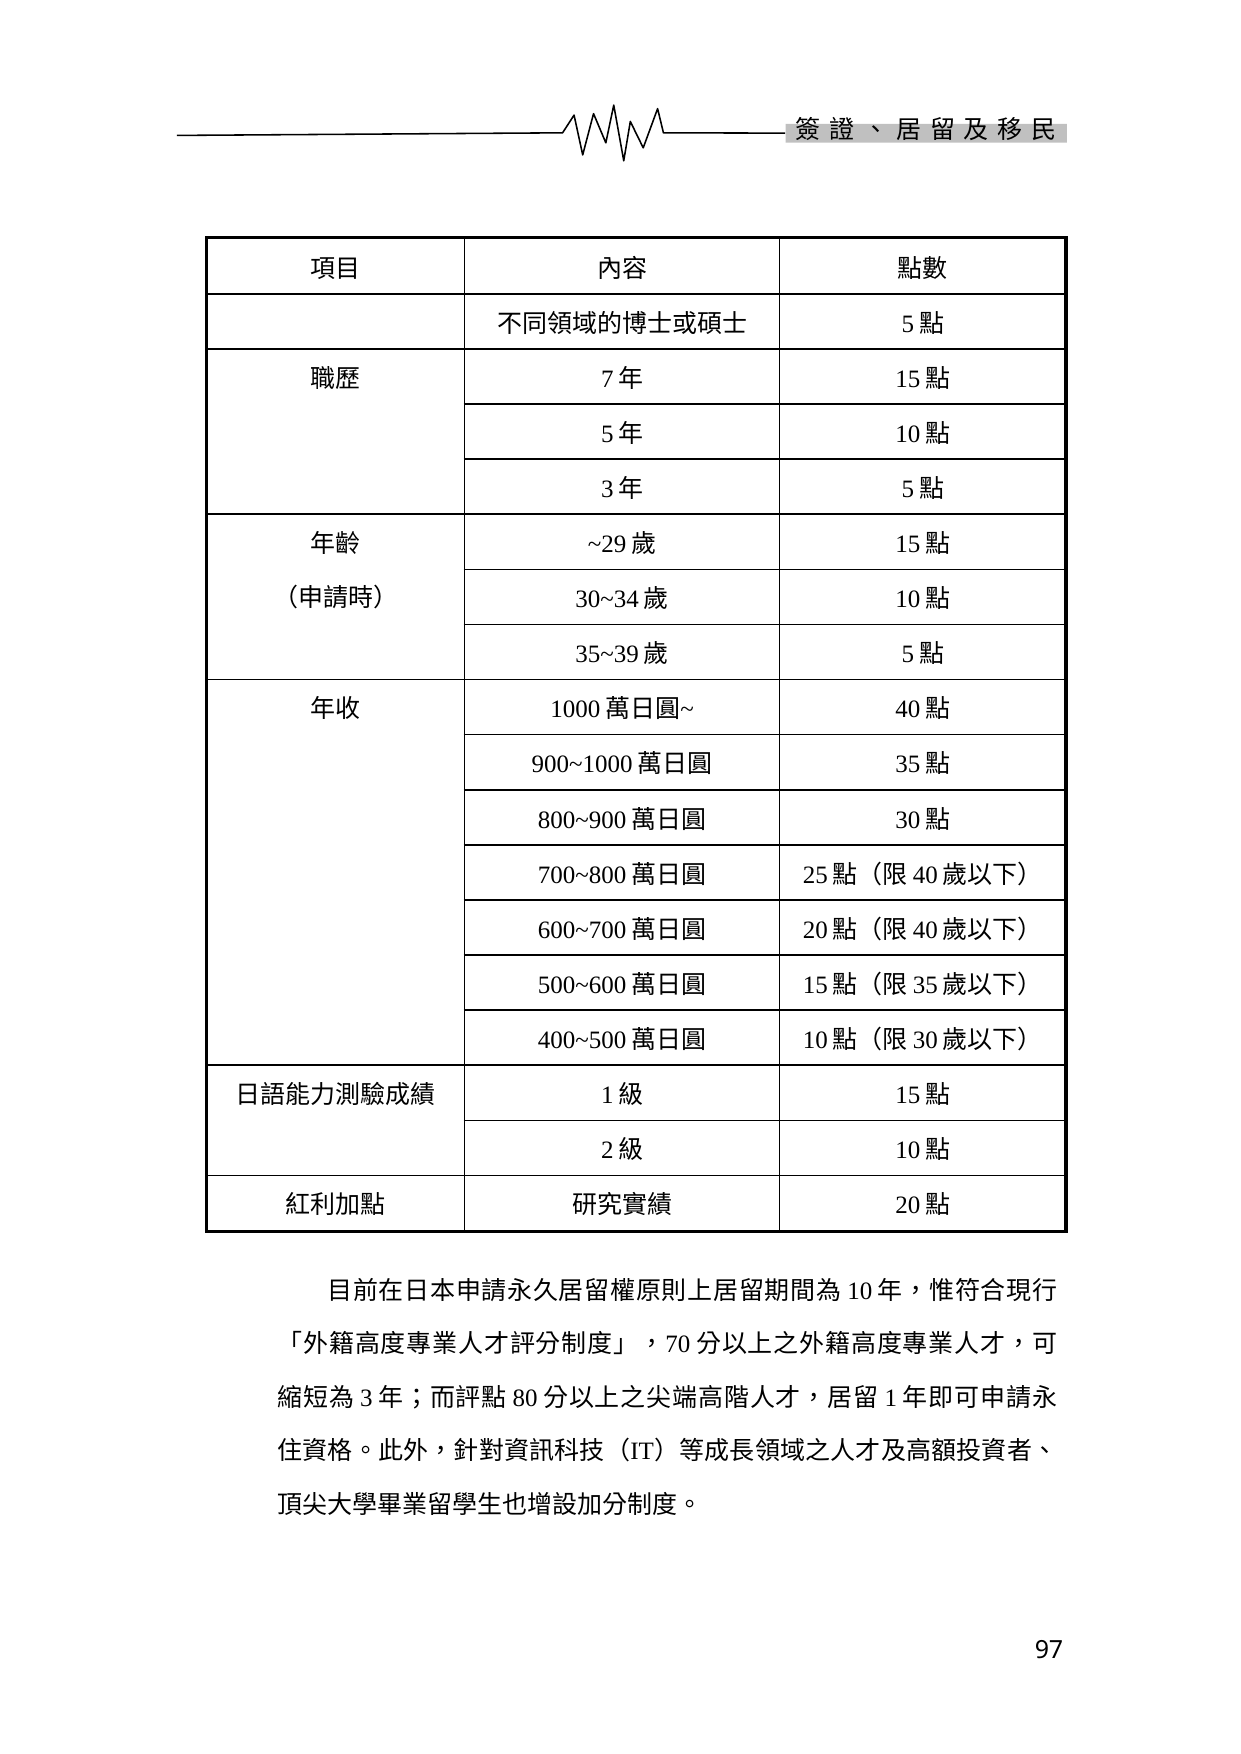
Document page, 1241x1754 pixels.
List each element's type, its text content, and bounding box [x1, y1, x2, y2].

table_cell 10點 [780, 405, 1064, 458]
table_cell 5點 [780, 295, 1064, 348]
table_cell 35~39歲 [465, 625, 779, 679]
table_cell 20點（限40歲以下） [780, 901, 1064, 954]
table_cell 500~600萬日圓 [465, 956, 779, 1009]
table_cell 5年 [465, 405, 779, 458]
table_cell 紅利加點 [208, 1176, 464, 1230]
table_cell 7年 [465, 350, 779, 403]
table_cell 700~800萬日圓 [465, 846, 779, 899]
table_cell 日語能力測驗成績 [208, 1066, 464, 1174]
table_cell 不同領域的博士或碩士 [465, 295, 779, 348]
table_cell 5點 [780, 460, 1064, 513]
table_cell 年齡 （申請時） [208, 515, 464, 679]
table_cell 600~700萬日圓 [465, 901, 779, 954]
table_cell 2級 [465, 1121, 779, 1174]
text 目前在日本申請永久居留權原則上居留期間為10年，惟符合現行「外籍高度專業人才評分制度」，70分以上之外籍高度專業人才，可縮短為3年；而評點80分以上之尖端高階人才，居留1年即可申請永住資格。此外，針對資訊科技（IT）等成長領域之人才及高額投資者、頂尖大學畢業留學生也增設加分制度。 [277, 1262, 1057, 1529]
table_cell [208, 295, 464, 348]
table_cell 研究實績 [465, 1176, 779, 1230]
table_cell 25點（限40歲以下） [780, 846, 1064, 899]
table_cell 800~900萬日圓 [465, 791, 779, 844]
table_cell 15點（限35歲以下） [780, 956, 1064, 1009]
table_cell 30~34歲 [465, 570, 779, 623]
table_header 內容 [465, 239, 779, 293]
table_cell 35點 [780, 735, 1064, 789]
table_cell 5點 [780, 625, 1064, 679]
table_cell 年收 [208, 680, 464, 1064]
table_cell 1級 [465, 1066, 779, 1119]
table_cell 15點 [780, 1066, 1064, 1119]
table_header 項目 [208, 239, 464, 293]
table_cell 1000萬日圓~ [465, 680, 779, 734]
table_cell 10點 [780, 1121, 1064, 1174]
table_cell 10點（限30歲以下） [780, 1011, 1064, 1064]
table_cell 15點 [780, 515, 1064, 568]
table_cell 400~500萬日圓 [465, 1011, 779, 1064]
table_cell 30點 [780, 791, 1064, 844]
table_cell 20點 [780, 1176, 1064, 1230]
table_cell 40點 [780, 680, 1064, 734]
table_cell 10點 [780, 570, 1064, 623]
table_cell 職歷 [208, 350, 464, 513]
table_cell 3年 [465, 460, 779, 513]
table_cell ~29歲 [465, 515, 779, 568]
table_cell 900~1000萬日圓 [465, 735, 779, 789]
table_cell 15點 [780, 350, 1064, 403]
table_header 點數 [780, 239, 1064, 293]
